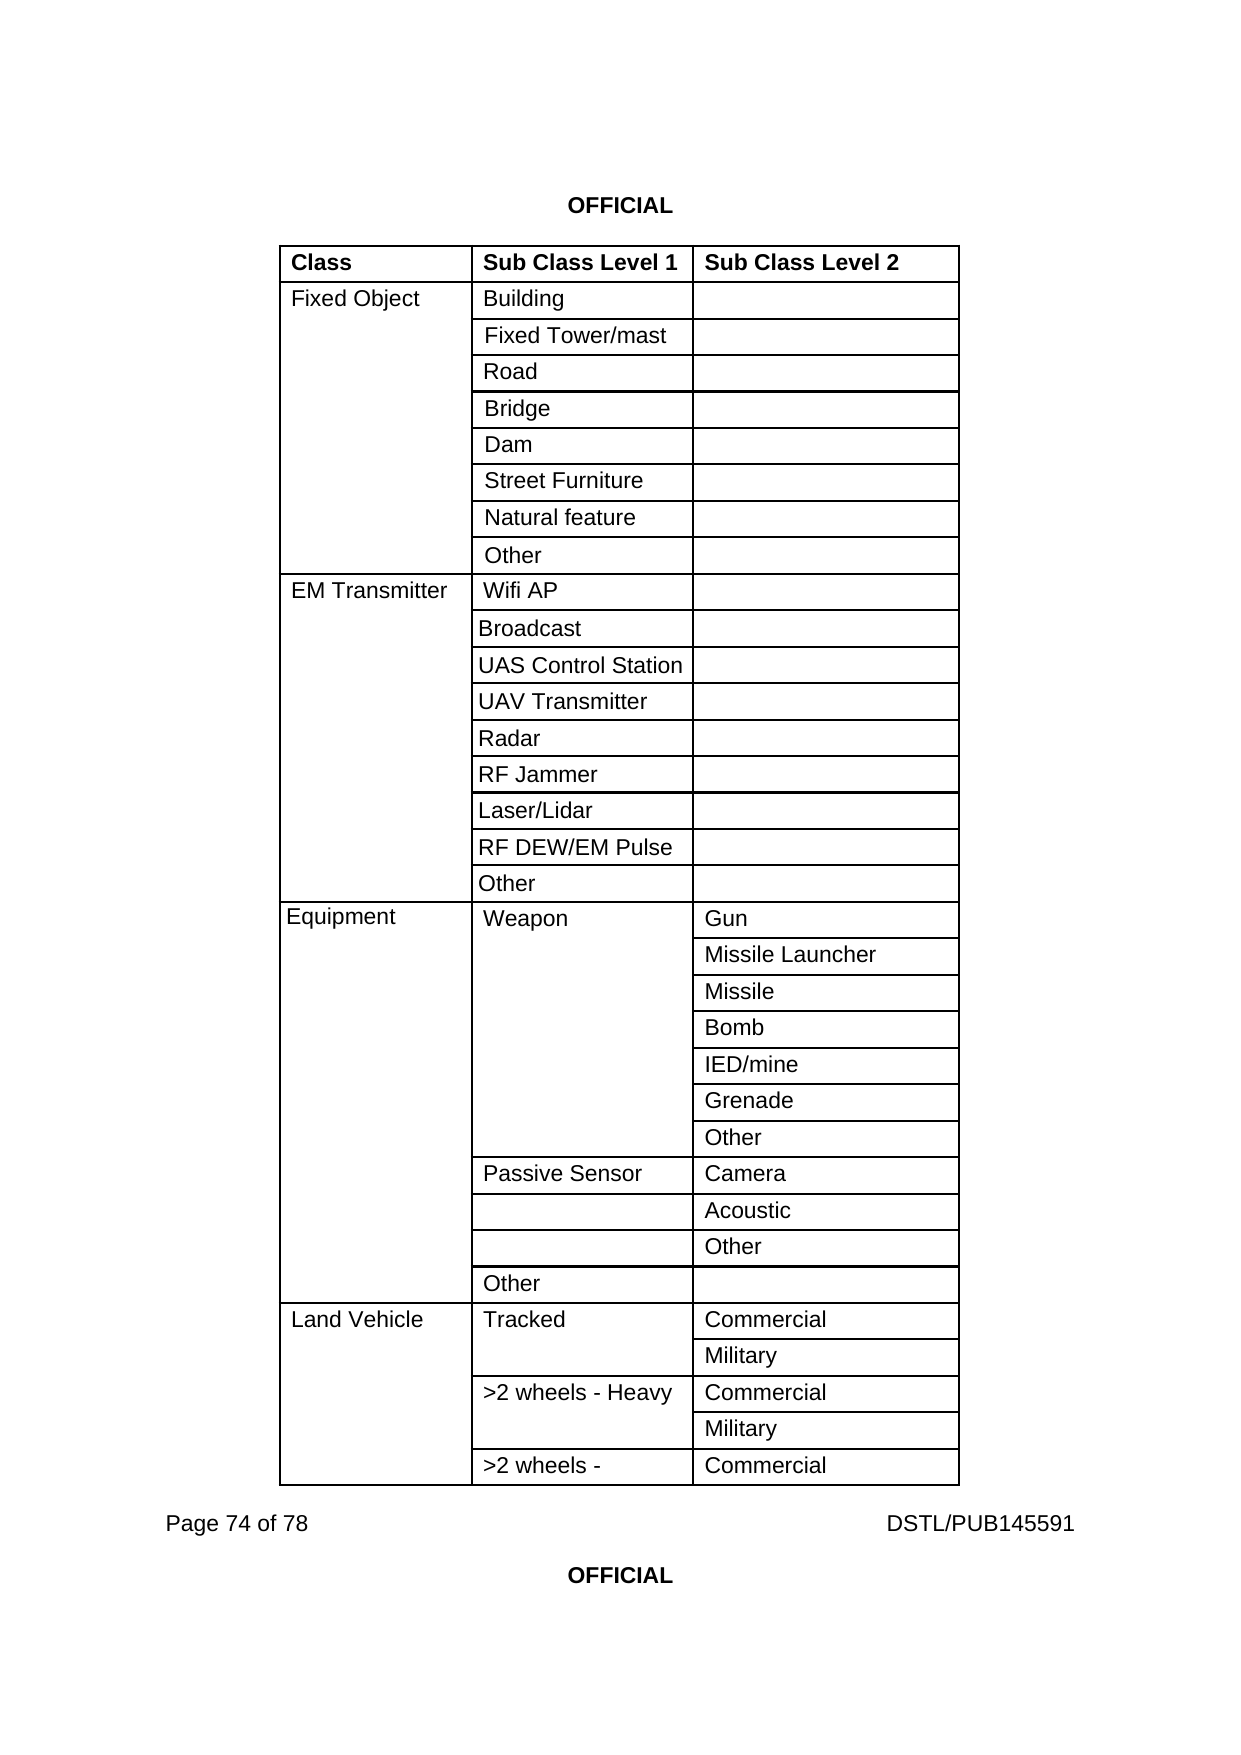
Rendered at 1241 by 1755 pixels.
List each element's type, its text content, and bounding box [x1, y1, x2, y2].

table_cell Commercial [694, 1304, 958, 1338]
table_cell Passive Sensor [473, 1158, 692, 1192]
table_cell Missile [694, 976, 958, 1010]
table_cell Camera [694, 1158, 958, 1192]
table_cell Other [473, 1268, 692, 1302]
table_cell RF Jammer [473, 757, 692, 791]
table_cell [694, 465, 958, 500]
table_cell [694, 648, 958, 682]
table_cell Military [694, 1413, 958, 1448]
table_cell [694, 866, 958, 901]
table_header Sub Class Level 1 [473, 247, 692, 281]
table_cell Land Vehicle [281, 1304, 471, 1484]
table_cell Natural feature [473, 502, 692, 536]
table_cell [694, 575, 958, 609]
table_cell Road [473, 356, 692, 390]
table_cell Commercial [694, 1377, 958, 1411]
table_cell [694, 356, 958, 390]
table_cell Fixed Tower/mast [473, 320, 692, 354]
table_cell >2 wheels - Heavy [473, 1377, 692, 1448]
table_cell >2 wheels [473, 1450, 692, 1484]
table_cell [694, 1268, 958, 1302]
table_cell Weapon [473, 903, 692, 1156]
table_cell Other [473, 866, 692, 901]
table_cell Tracked [473, 1304, 692, 1375]
table_cell [694, 538, 958, 573]
table_cell Missile Launcher [694, 939, 958, 974]
table_cell [694, 429, 958, 463]
table_header Sub Class Level 2 [694, 247, 958, 281]
table_cell EM Transmitter [281, 575, 471, 901]
table_cell Fixed Object [281, 283, 471, 573]
table_cell Street Furniture [473, 465, 692, 500]
table_cell [473, 1195, 692, 1229]
table_cell Other [694, 1231, 958, 1265]
table_cell [694, 393, 958, 427]
table_cell Gun [694, 903, 958, 937]
table_cell Building [473, 283, 692, 317]
table_cell Acoustic [694, 1195, 958, 1229]
table_cell Laser/Lidar [473, 794, 692, 828]
table_cell Bomb [694, 1012, 958, 1047]
table_cell Military [694, 1340, 958, 1375]
table_cell [694, 794, 958, 828]
table_cell UAS Control Station [473, 648, 692, 682]
table_cell Radar [473, 721, 692, 755]
table_cell [694, 757, 958, 791]
table_cell [694, 830, 958, 864]
table_cell Equipment [281, 903, 471, 1302]
table_cell Bridge [473, 393, 692, 427]
table_header Class [281, 247, 471, 281]
table_cell [473, 1231, 692, 1265]
table_cell IED/mine [694, 1049, 958, 1083]
table_cell [694, 320, 958, 354]
table_cell Commercial [694, 1450, 958, 1484]
table_cell Grenade [694, 1085, 958, 1119]
table_cell Dam [473, 429, 692, 463]
table_cell Other [473, 538, 692, 573]
table_cell [694, 721, 958, 755]
table_cell Wifi AP [473, 575, 692, 609]
table_cell [694, 502, 958, 536]
table_cell UAV Transmitter [473, 684, 692, 718]
table_cell [694, 684, 958, 718]
table_cell Other [694, 1122, 958, 1156]
table_cell Broadcast [473, 611, 692, 646]
table_cell RF DEW/EM Pulse [473, 830, 692, 864]
table_cell [694, 283, 958, 317]
table_cell [694, 611, 958, 646]
